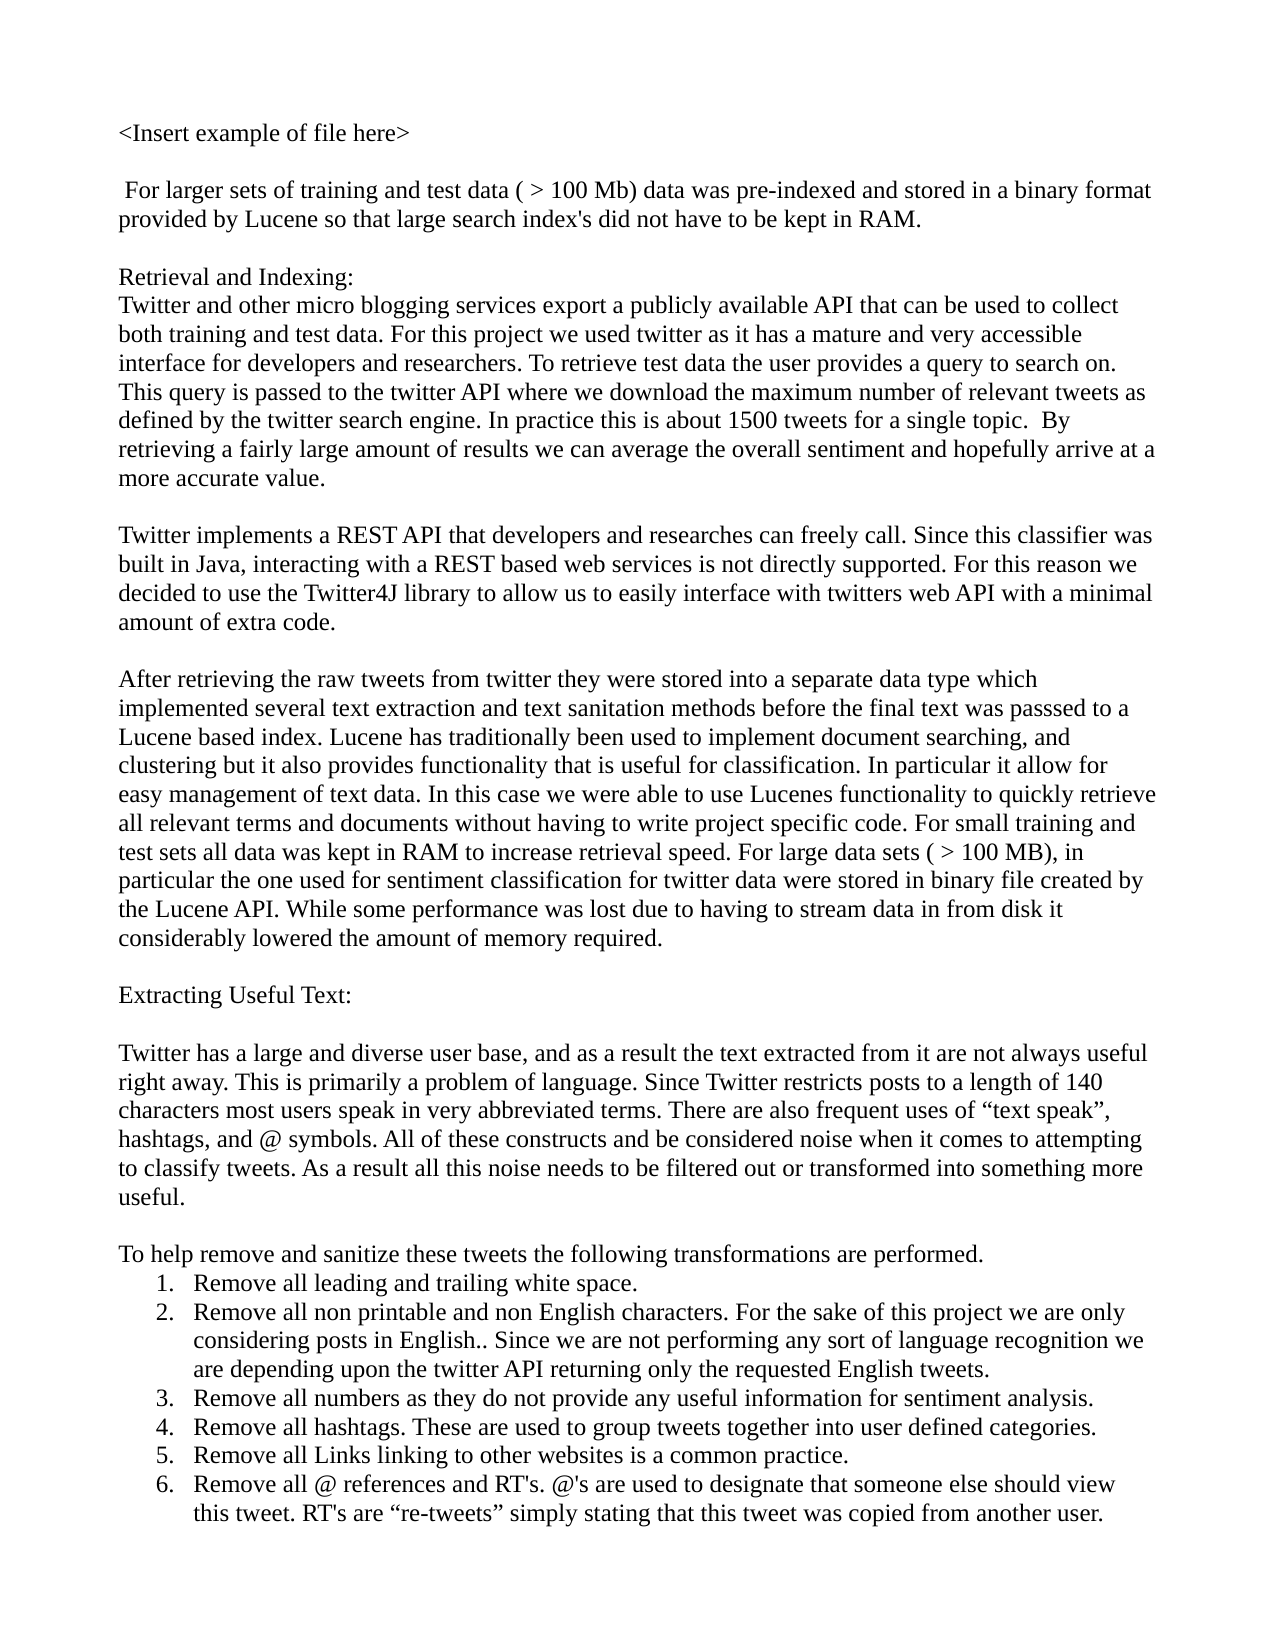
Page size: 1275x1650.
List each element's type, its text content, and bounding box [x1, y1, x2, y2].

text Twitter implements a REST API that developers and researches can freely call. Since this classifier was built in Java, interacting with a REST based web services is not directly supported. For this reason we decided to use the Twitter4J library to allow us to easily interface with twitters web API with a minimal amount of extra code. [118, 521, 1157, 636]
list Remove all hashtags. These are used to group tweets together into user defined categories. [156, 1412, 1157, 1441]
text Twitter and other micro blogging services export a publicly available API that can be used to collect both training and test data. For this project we used twitter as it has a mature and very accessible interface for developers and researchers. To retrieve test data the user provides a query to search on. This query is passed to the twitter API where we download the maximum number of relevant tweets as defined by the twitter search engine. In practice this is about 1500 tweets for a single topic. By retrieving a fairly large amount of results we can average the overall sentiment and hopefully arrive at a more accurate value. [118, 291, 1157, 492]
list Remove all leading and trailing white space. [156, 1268, 1157, 1297]
text For larger sets of training and test data ( > 100 Mb) data was pre-indexed and stored in a binary format provided by Lucene so that large search index's did not have to be kept in RAM. [118, 176, 1157, 233]
text Twitter has a large and diverse user base, and as a result the text extracted from it are not always useful right away. This is primarily a problem of language. Since Twitter restricts posts to a length of 140 characters most users speak in very abbreviated terms. There are also frequent uses of “text speak”, hashtags, and @ symbols. All of these constructs and be considered noise when it comes to attempting to classify tweets. As a result all this noise needs to be filtered out or transformed into something more useful. [118, 1038, 1157, 1211]
text To help remove and sanitize these tweets the following transformations are performed. [118, 1239, 1157, 1268]
text Retrieval and Indexing: [118, 262, 1157, 291]
text <Insert example of file here> [118, 118, 1157, 147]
text After retrieving the raw tweets from twitter they were stored into a separate data type which implemented several text extraction and text sanitation methods before the final text was passsed to a Lucene based index. Lucene has traditionally been used to implement document searching, and clustering but it also provides functionality that is useful for classification. In particular it allow for easy management of text data. In this case we were able to use Lucenes functionality to quickly retrieve all relevant terms and documents without having to write project specific code. For small training and test sets all data was kept in RAM to increase retrieval speed. For large data sets ( > 100 MB), in particular the one used for sentiment classification for twitter data were stored in binary file created by the Lucene API. While some performance was lost due to having to stream data in from disk it considerably lowered the amount of memory required. [118, 664, 1157, 952]
list Remove all Links linking to other websites is a common practice. [156, 1441, 1157, 1469]
list Remove all numbers as they do not provide any useful information for sentiment analysis. [156, 1383, 1157, 1412]
list Remove all non printable and non English characters. For the sake of this project we are only considering posts in English.. Since we are not performing any sort of language recognition we are depending upon the twitter API returning only the requested English tweets. [156, 1297, 1157, 1383]
list Remove all @ references and RT's. @'s are used to designate that someone else should view this tweet. RT's are “re-tweets” simply stating that this tweet was copied from another user. [156, 1469, 1157, 1527]
text Extracting Useful Text: [118, 981, 1157, 1009]
